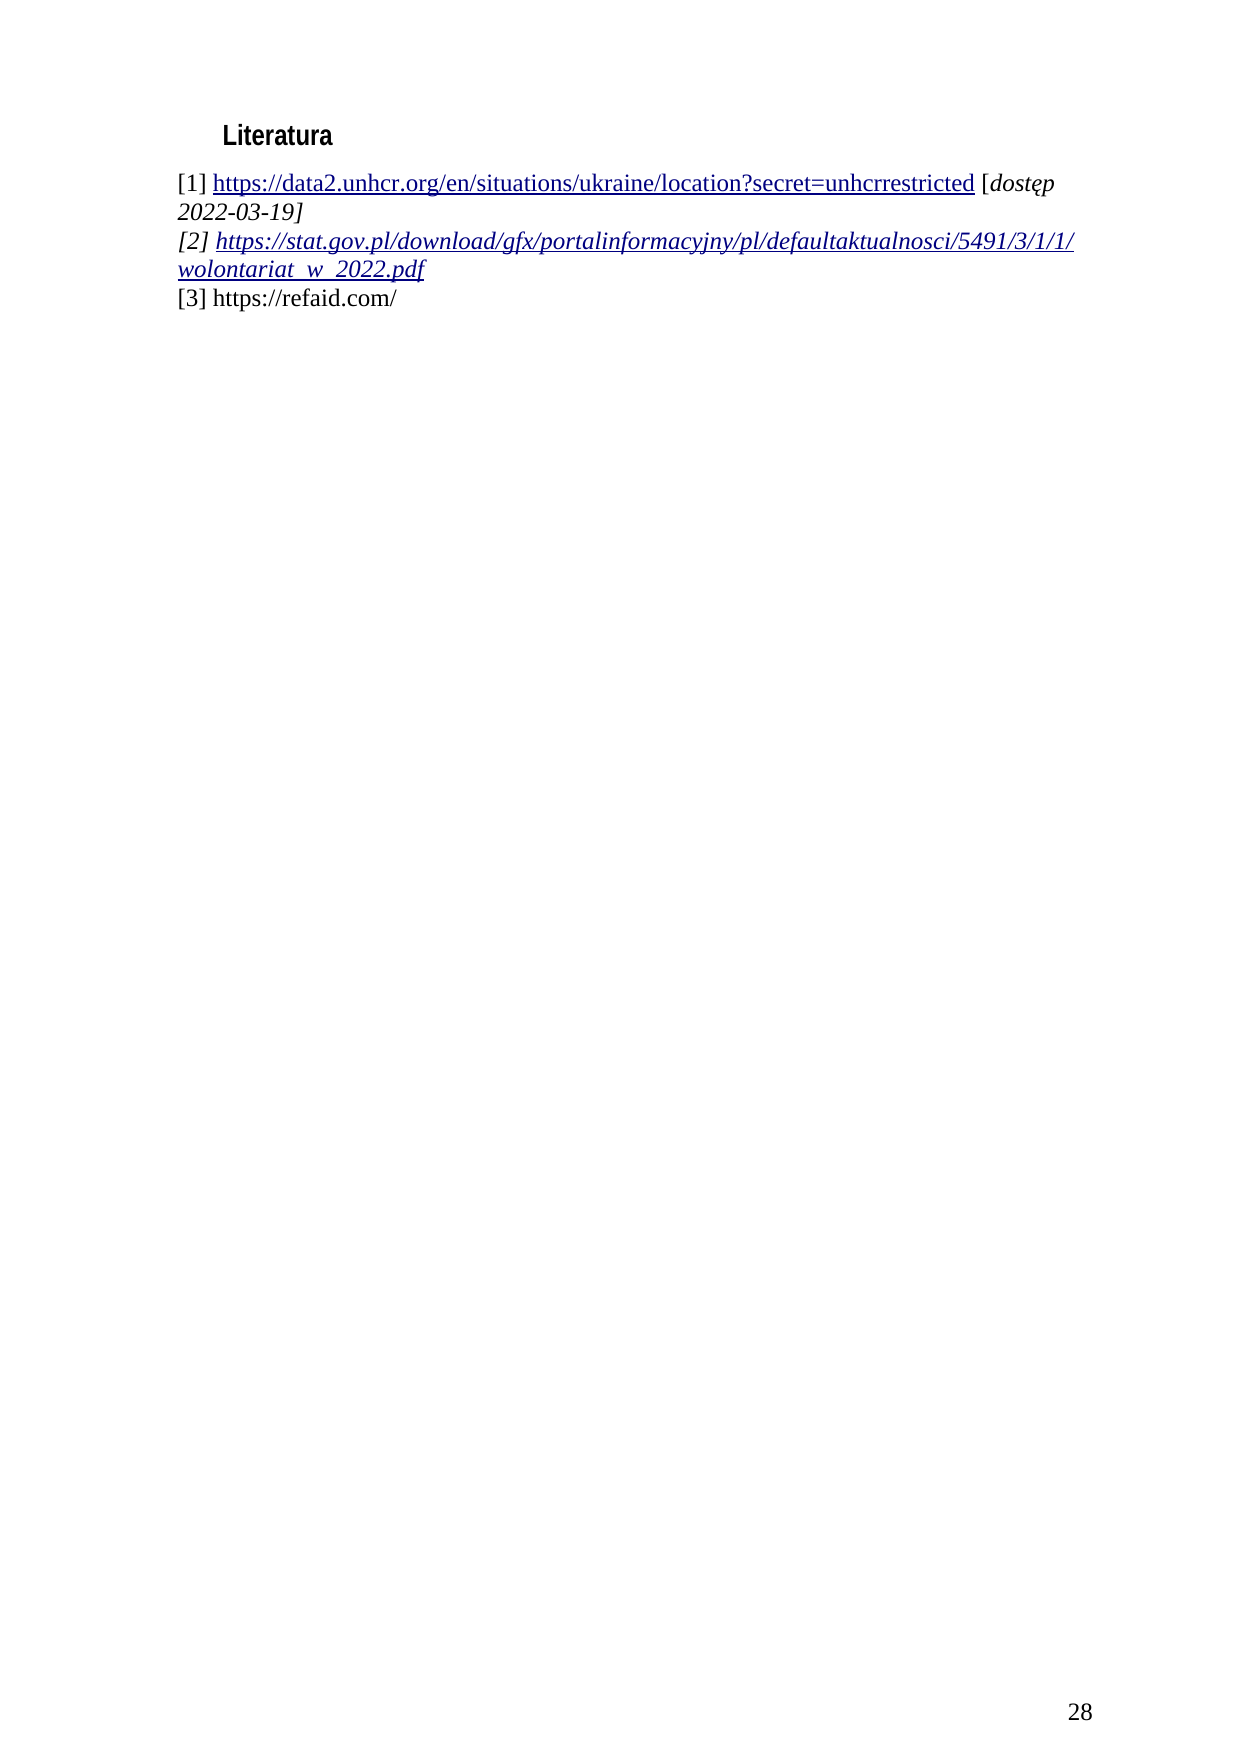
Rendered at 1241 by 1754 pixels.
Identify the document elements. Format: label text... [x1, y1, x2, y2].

text [1] https://data2.unhcr.org/en/situations/ukraine/location?secret=unhcrrestricted [dostęp 2022-03-19] [177, 168, 1092, 226]
text [3] https://refaid.com/ [177, 283, 1092, 312]
text [2] https://stat.gov.pl/download/gfx/portalinformacyjny/pl/defaultaktualnosci/5491/3/1/1/wolontariat_w_2022.pdf [177, 226, 1092, 283]
text Literatura [222, 118, 1092, 152]
